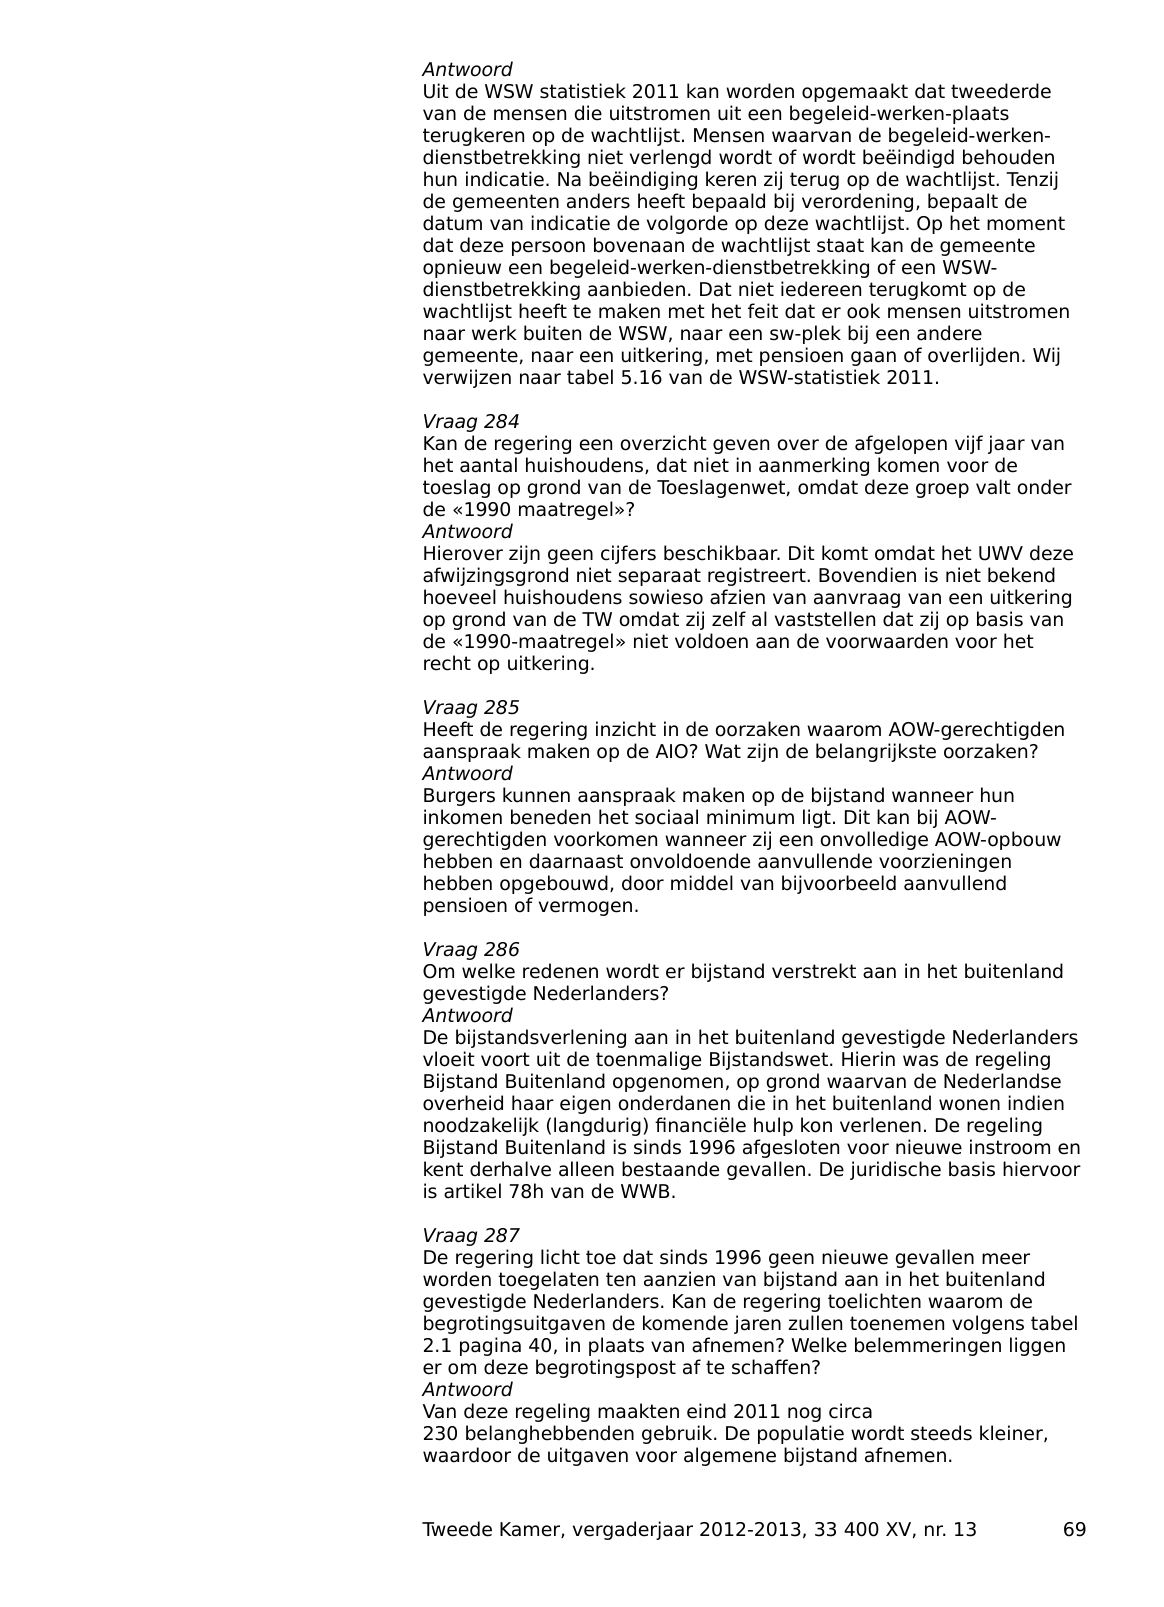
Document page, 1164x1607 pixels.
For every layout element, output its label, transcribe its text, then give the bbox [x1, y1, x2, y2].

text Hierover zijn geen cijfers beschikbaar. Dit komt omdat het UWV deze afwijzingsgrond niet separaat registreert. Bovendien is niet bekend hoeveel huishoudens sowieso afzien van aanvraag van een uitkering op grond van de TW omdat zij zelf al vaststellen dat zij op basis van de «1990-maatregel» niet voldoen aan de voorwaarden voor het recht op uitkering. [422, 543, 1087, 675]
text Antwoord [422, 521, 1087, 543]
text Antwoord [422, 763, 1087, 785]
text De bijstandsverlening aan in het buitenland gevestigde Nederlanders vloeit voort uit de toenmalige Bijstandswet. Hierin was de regeling Bijstand Buitenland opgenomen, op grond waarvan de Nederlandse overheid haar eigen onderdanen die in het buitenland wonen indien noodzakelijk (langdurig) financiële hulp kon verlenen. De regeling Bijstand Buitenland is sinds 1996 afgesloten voor nieuwe instroom en kent derhalve alleen bestaande gevallen. De juridische basis hiervoor is artikel 78h van de WWB. [422, 1027, 1087, 1203]
text Vraag 286 [422, 939, 1087, 961]
text Antwoord [422, 1379, 1087, 1401]
text De regering licht toe dat sinds 1996 geen nieuwe gevallen meer worden toegelaten ten aanzien van bijstand aan in het buitenland gevestigde Nederlanders. Kan de regering toelichten waarom de begrotingsuitgaven de komende jaren zullen toenemen volgens tabel 2.1 pagina 40, in plaats van afnemen? Welke belemmeringen liggen er om deze begrotingspost af te schaffen? [422, 1247, 1087, 1379]
text Om welke redenen wordt er bijstand verstrekt aan in het buitenland gevestigde Nederlanders? [422, 961, 1087, 1005]
text Vraag 285 [422, 697, 1087, 719]
text Burgers kunnen aanspraak maken op de bijstand wanneer hun inkomen beneden het sociaal minimum ligt. Dit kan bij AOW-gerechtigden voorkomen wanneer zij een onvolledige AOW-opbouw hebben en daarnaast onvoldoende aanvullende voorzieningen hebben opgebouwd, door middel van bijvoorbeeld aanvullend pensioen of vermogen. [422, 785, 1087, 917]
text Van deze regeling maakten eind 2011 nog circa 230 belanghebbenden gebruik. De populatie wordt steeds kleiner, waardoor de uitgaven voor algemene bijstand afnemen. [422, 1401, 1087, 1467]
text Uit de WSW statistiek 2011 kan worden opgemaakt dat tweederde van de mensen die uitstromen uit een begeleid-werken-plaats terugkeren op de wachtlijst. Mensen waarvan de begeleid-werken-dienstbetrekking niet verlengd wordt of wordt beëindigd behouden hun indicatie. Na beëindiging keren zij terug op de wachtlijst. Tenzij de gemeenten anders heeft bepaald bij verordening, bepaalt de datum van indicatie de volgorde op deze wachtlijst. Op het moment dat deze persoon bovenaan de wachtlijst staat kan de gemeente opnieuw een begeleid-werken-dienstbetrekking of een WSW-dienstbetrekking aanbieden. Dat niet iedereen terugkomt op de wachtlijst heeft te maken met het feit dat er ook mensen uitstromen naar werk buiten de WSW, naar een sw-plek bij een andere gemeente, naar een uitkering, met pensioen gaan of overlijden. Wij verwijzen naar tabel 5.16 van de WSW-statistiek 2011. [422, 81, 1087, 389]
text Antwoord [422, 1005, 1087, 1027]
text Heeft de regering inzicht in de oorzaken waarom AOW-gerechtigden aanspraak maken op de AIO? Wat zijn de belangrijkste oorzaken? [422, 719, 1087, 763]
text Antwoord [422, 59, 1087, 81]
text Kan de regering een overzicht geven over de afgelopen vijf jaar van het aantal huishoudens, dat niet in aanmerking komen voor de toeslag op grond van de Toeslagenwet, omdat deze groep valt onder de «1990 maatregel»? [422, 433, 1087, 521]
text Vraag 284 [422, 411, 1087, 433]
text Vraag 287 [422, 1225, 1087, 1247]
